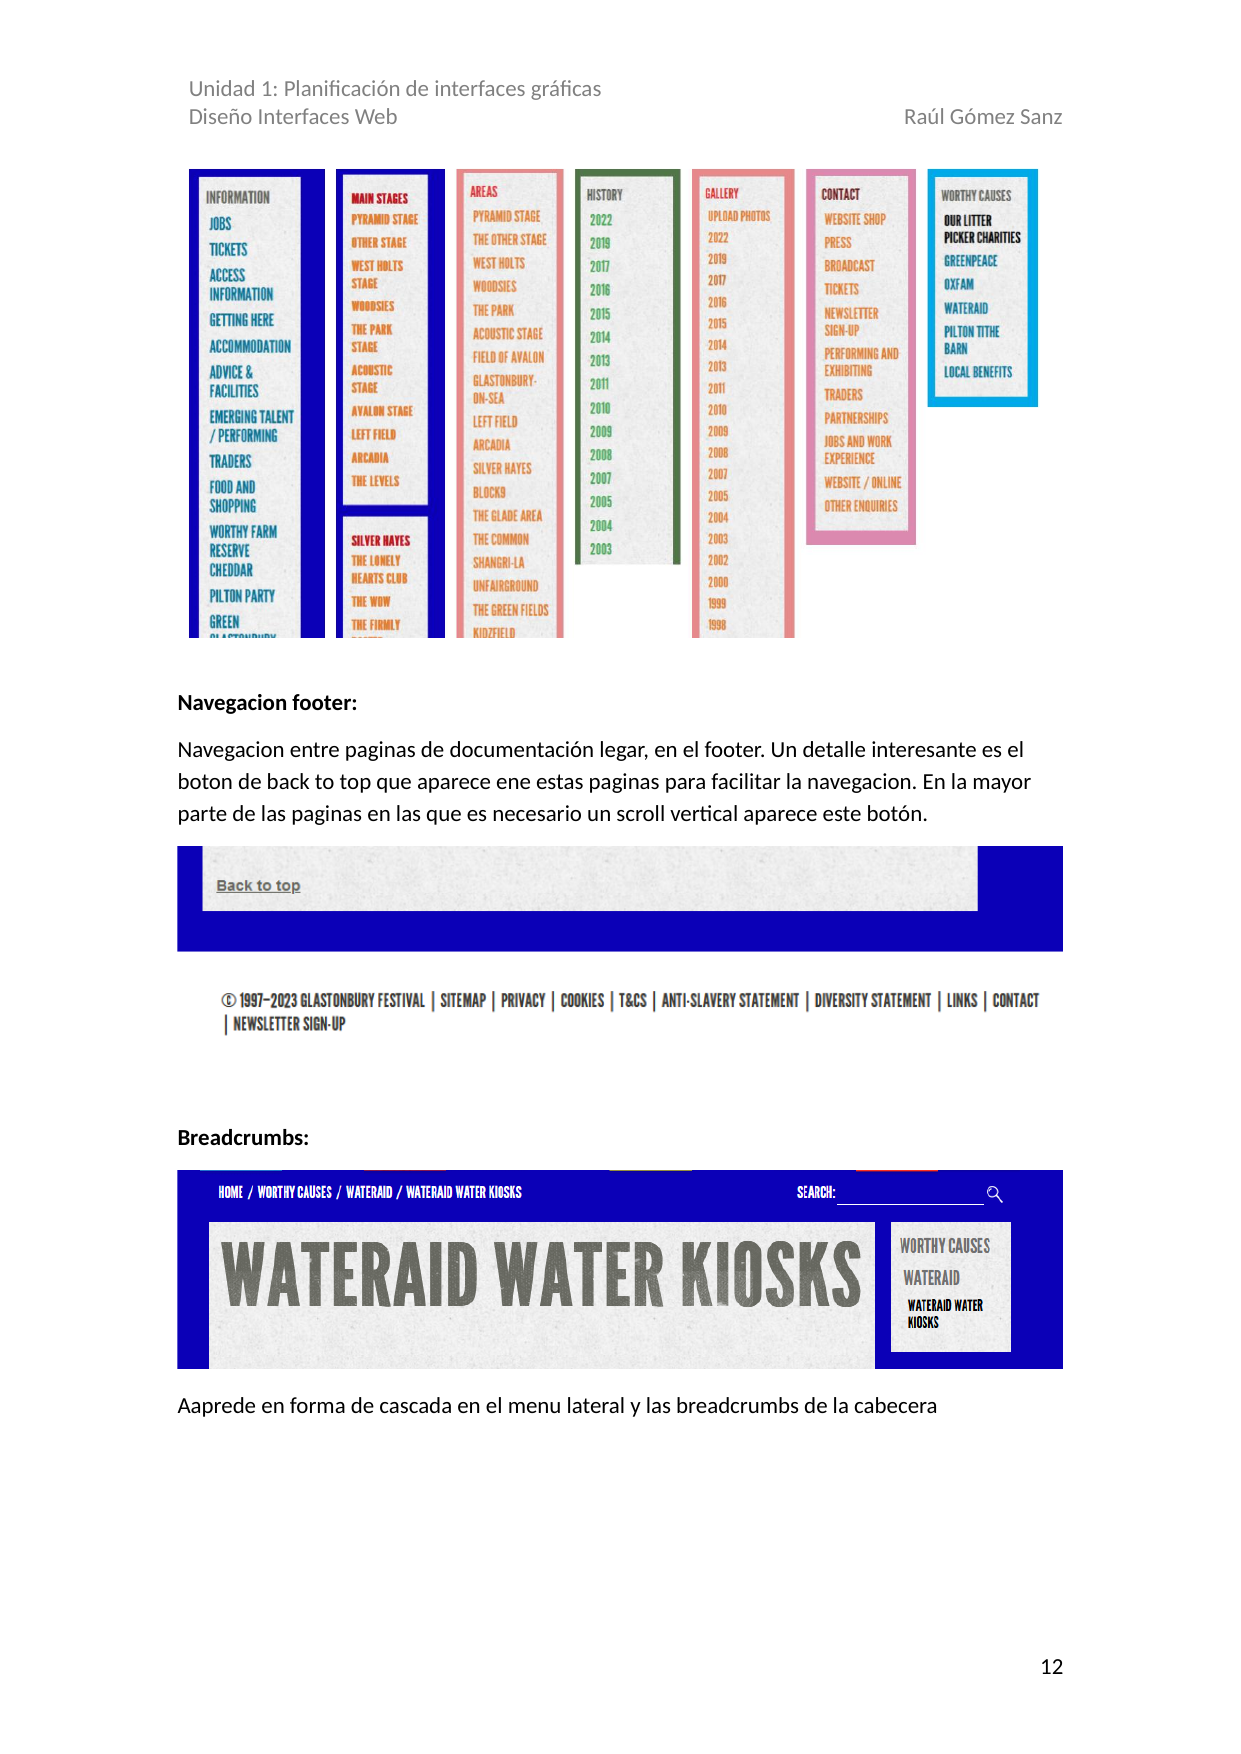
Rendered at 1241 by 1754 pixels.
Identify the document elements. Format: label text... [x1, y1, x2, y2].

picture [177, 846, 1063, 1054]
text Aaprede en forma de cascada en el menu lateral y las breadcrumbs de la cabecera [177, 1369, 1063, 1419]
text Navegacion entre paginas de documentación legar, en el footer. Un detalle interesante es el boton de back to top que aparece ene estas paginas para facilitar la navegacion. En la mayor parte de las paginas en las que es necesario un scroll vertical aparece este botón. [177, 735, 1063, 828]
text Navegacion footer: [177, 688, 1063, 716]
picture [177, 157, 1063, 638]
text Breadcrumbs: [177, 1123, 1063, 1151]
picture [177, 1170, 1063, 1369]
